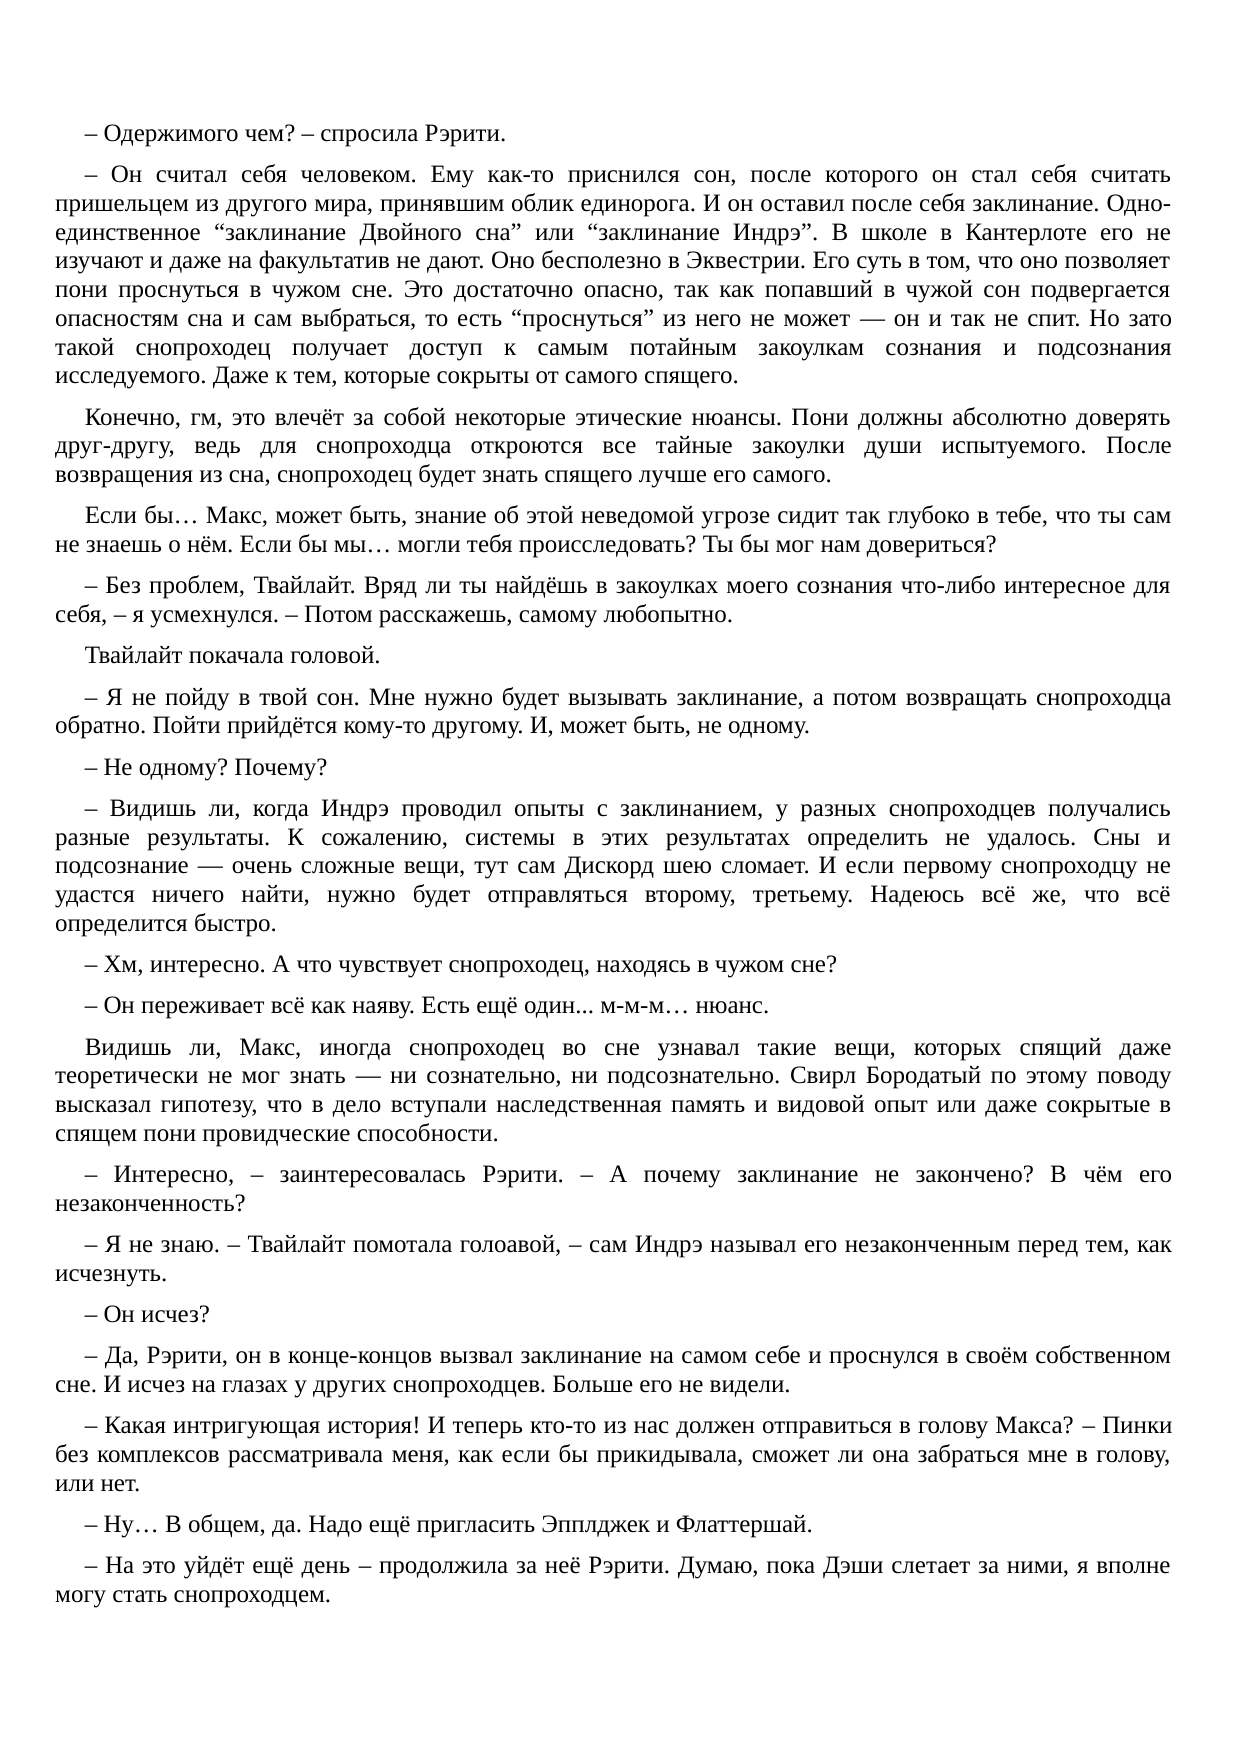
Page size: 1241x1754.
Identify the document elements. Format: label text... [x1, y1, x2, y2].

text – Без проблем, Твайлайт. Вряд ли ты найдёшь в закоулках моего сознания что-либо интересное для себя, – я усмехнулся. – Потом расскажешь, самому любопытно. [55, 571, 1172, 628]
text – Одержимого чем? – спросила Рэрити. [55, 118, 1172, 147]
text – Ну… В общем, да. Надо ещё пригласить Эпплджек и Флаттершай. [55, 1509, 1172, 1538]
text – Я не пойду в твой сон. Мне нужно будет вызывать заклинание, а потом возвращать снопроходца обратно. Пойти прийдётся кому-то другому. И, может быть, не одному. [55, 682, 1172, 739]
text – Хм, интересно. А что чувствует снопроходец, находясь в чужом сне? [55, 949, 1172, 978]
text – Он считал себя человеком. Ему как-то приснился сон, после которого он стал себя считать пришельцем из другого мира, принявшим облик единорога. И он оставил после себя заклинание. Одно-единственное “заклинание Двойного сна” или “заклинание Индрэ”. В школе в Кантерлоте его не изучают и даже на факультатив не дают. Оно бесполезно в Эквестрии. Его суть в том, что оно позволяет пони проснуться в чужом сне. Это достаточно опасно, так как попавший в чужой сон подвергается опасностям сна и сам выбраться, то есть “проснуться” из него не может — он и так не спит. Но зато такой снопроходец получает доступ к самым потайным закоулкам сознания и подсознания исследуемого. Даже к тем, которые сокрыты от самого спящего. [55, 159, 1172, 389]
text – Видишь ли, когда Индрэ проводил опыты с заклинанием, у разных снопроходцев получались разные результаты. К сожалению, системы в этих результатах определить не удалось. Сны и подсознание — очень сложные вещи, тут сам Дискорд шею сломает. И если первому снопроходцу не удастся ничего найти, нужно будет отправляться второму, третьему. Надеюсь всё же, что всё определится быстро. [55, 793, 1172, 937]
text – Я не знаю. – Твайлайт помотала голоавой, – сам Индрэ называл его незаконченным перед тем, как исчезнуть. [55, 1229, 1172, 1287]
text – Интересно, – заинтересовалась Рэрити. – А почему заклинание не закончено? В чём его незаконченность? [55, 1159, 1172, 1217]
text – Он исчез? [55, 1299, 1172, 1328]
text Если бы… Макс, может быть, знание об этой неведомой угрозе сидит так глубоко в тебе, что ты сам не знаешь о нём. Если бы мы… могли тебя происследовать? Ты бы мог нам довериться? [55, 501, 1172, 558]
text Видишь ли, Макс, иногда снопроходец во сне узнавал такие вещи, которых спящий даже теоретически не мог знать — ни сознательно, ни подсознательно. Свирл Бородатый по этому поводу высказал гипотезу, что в дело вступали наследственная память и видовой опыт или даже сокрытые в спящем пони провидческие способности. [55, 1032, 1172, 1147]
text – Не одному? Почему? [55, 752, 1172, 781]
text Твайлайт покачала головой. [55, 641, 1172, 669]
text – Да, Рэрити, он в конце-концов вызвал заклинание на самом себе и проснулся в своём собственном сне. И исчез на глазах у других снопроходцев. Больше его не видели. [55, 1341, 1172, 1398]
text – Какая интригующая история! И теперь кто-то из нас должен отправиться в голову Макса? – Пинки без комплексов рассматривала меня, как если бы прикидывала, сможет ли она забраться мне в голову, или нет. [55, 1411, 1172, 1497]
text Конечно, гм, это влечёт за собой некоторые этические нюансы. Пони должны абсолютно доверять друг-другу, ведь для снопроходца откроются все тайные закоулки души испытуемого. После возвращения из сна, снопроходец будет знать спящего лучше его самого. [55, 402, 1172, 488]
text – На это уйдёт ещё день – продолжила за неё Рэрити. Думаю, пока Дэши слетает за ними, я вполне могу стать снопроходцем. [55, 1551, 1172, 1608]
text – Он переживает всё как наяву. Есть ещё один... м-м-м… нюанс. [55, 991, 1172, 1019]
